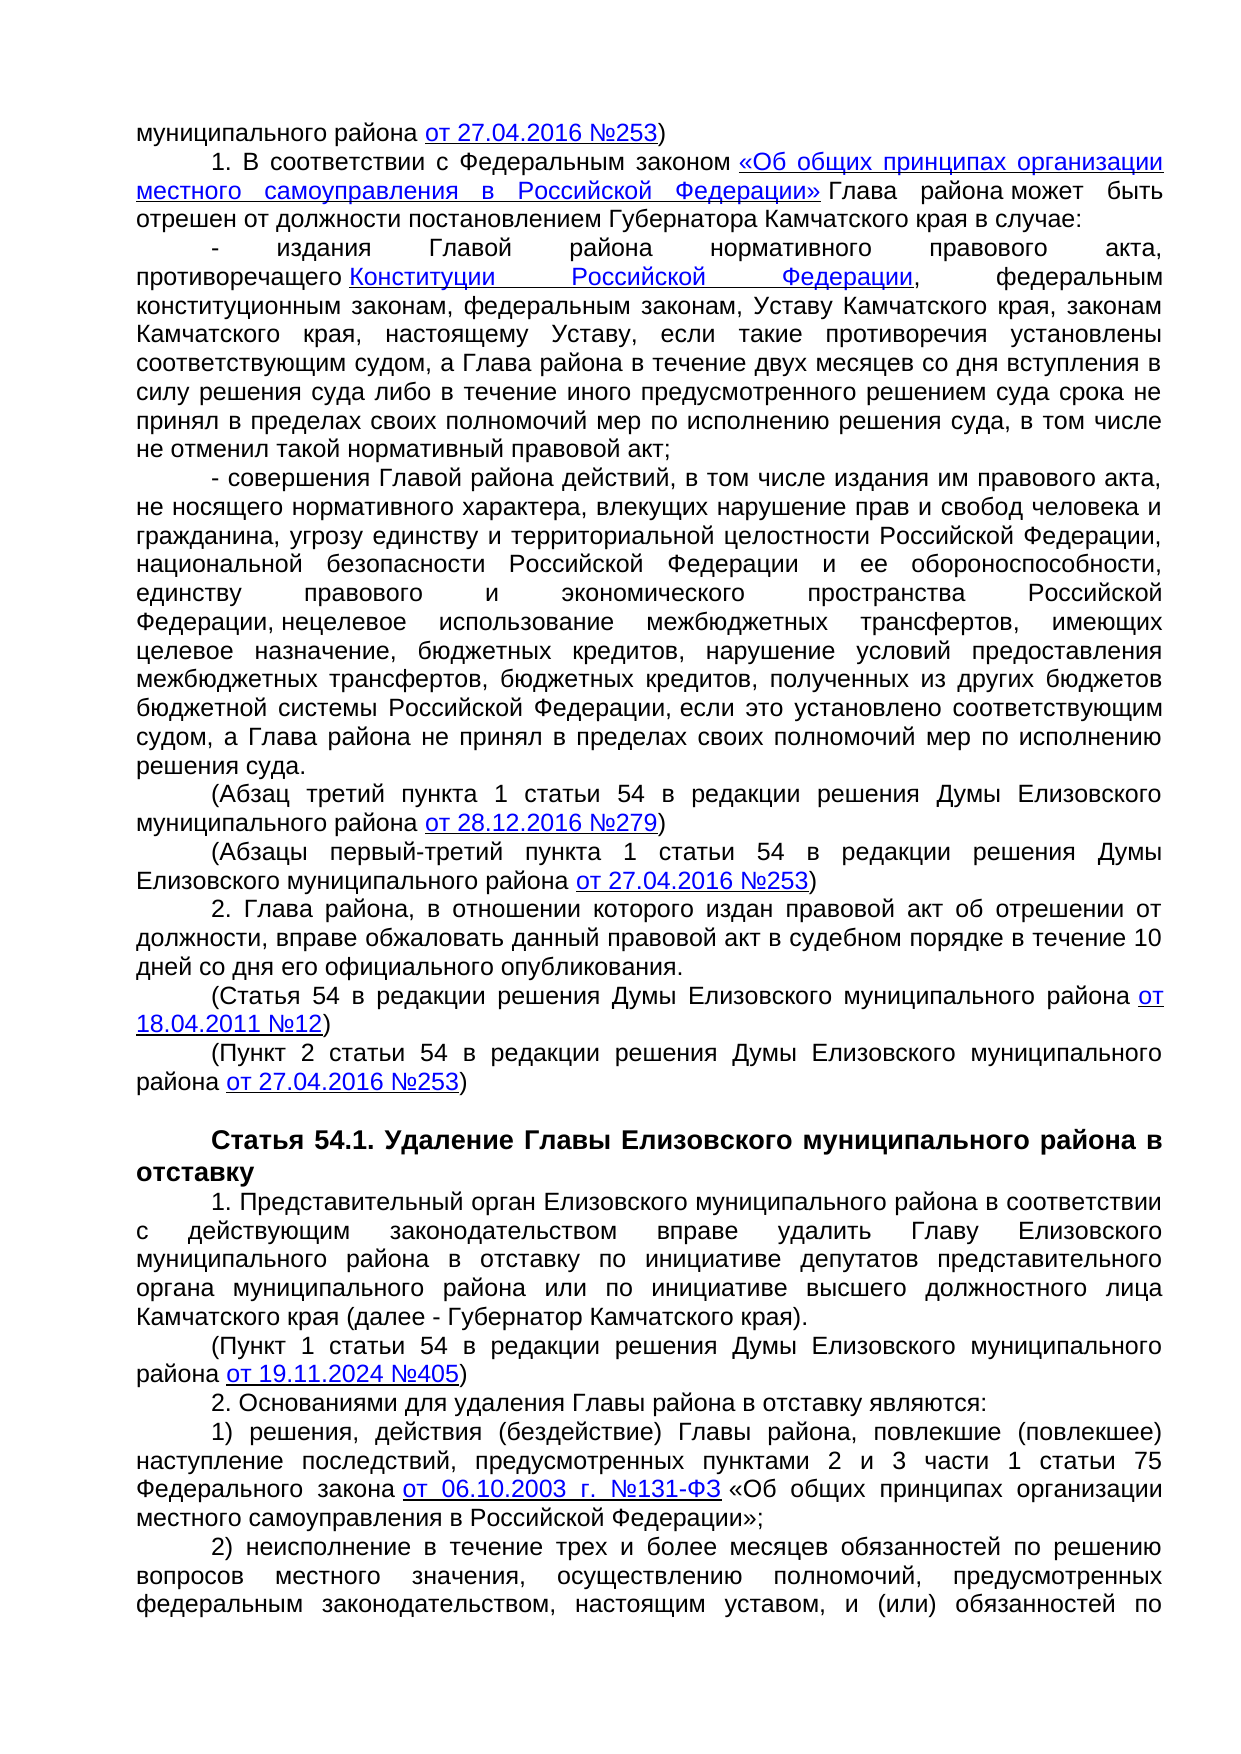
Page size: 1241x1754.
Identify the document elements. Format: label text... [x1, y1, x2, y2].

text 1) решения, действия (бездействие) Главы района, повлекшие (повлекшее) наступление последствий, предусмотренных пунктами 2 и 3 части 1 статьи 75 Федерального закона от 06.10.2003 г. №131-ФЗ «Об общих принципах организации местного самоуправления в Российской Федерации»; [136, 1417, 1163, 1532]
text (Абзацы первый-третий пункта 1 статьи 54 в редакции решения Думы Елизовского муниципального района от 27.04.2016 №253) [136, 837, 1163, 894]
text (Статья 54 в редакции решения Думы Елизовского муниципального района от 18.04.2011 №12) [136, 981, 1163, 1038]
text (Пункт 1 статьи 54 в редакции решения Думы Елизовского муниципального района от 19.11.2024 №405) [136, 1331, 1163, 1388]
text муниципального района от 27.04.2016 №253) [136, 118, 1163, 147]
text 2) неисполнение в течение трех и более месяцев обязанностей по решению вопросов местного значения, осуществлению полномочий, предусмотренных федеральным законодательством, настоящим уставом, и (или) обязанностей по [136, 1532, 1163, 1618]
text (Абзац третий пункта 1 статьи 54 в редакции решения Думы Елизовского муниципального района от 28.12.2016 №279) [136, 779, 1163, 837]
text 1. В соответствии с Федеральным законом «Об общих принципах организации местного самоуправления в Российской Федерации» Глава района может быть отрешен от должности постановлением Губернатора Камчатского края в случае: [136, 147, 1163, 233]
text Статья 54.1. Удаление Главы Елизовского муниципального района в отставку [136, 1124, 1163, 1187]
text 2. Глава района, в отношении которого издан правовой акт об отрешении от должности, вправе обжаловать данный правовой акт в судебном порядке в течение 10 дней со дня его официального опубликования. [136, 894, 1163, 981]
text (Пункт 2 статьи 54 в редакции решения Думы Елизовского муниципального района от 27.04.2016 №253) [136, 1038, 1163, 1096]
text - совершения Главой района действий, в том числе издания им правового акта, не носящего нормативного характера, влекущих нарушение прав и свобод человека и гражданина, угрозу единству и территориальной целостности Российской Федерации, национальной безопасности Российской Федерации и ее обороноспособности, единству правового и экономического пространства Российской Федерации, нецелевое использование межбюджетных трансфертов, имеющих целевое назначение, бюджетных кредитов, нарушение условий предоставления межбюджетных трансфертов, бюджетных кредитов, полученных из других бюджетов бюджетной системы Российской Федерации, если это установлено соответствующим судом, а Глава района не принял в пределах своих полномочий мер по исполнению решения суда. [136, 463, 1163, 779]
text 2. Основаниями для удаления Главы района в отставку являются: [136, 1388, 1163, 1417]
text 1. Представительный орган Елизовского муниципального района в соответствии с действующим законодательством вправе удалить Главу Елизовского муниципального района в отставку по инициативе депутатов представительного органа муниципального района или по инициативе высшего должностного лица Камчатского края (далее - Губернатор Камчатского края). [136, 1187, 1163, 1331]
text - издания Главой района нормативного правового акта, противоречащего Конституции Российской Федерации, федеральным конституционным законам, федеральным законам, Уставу Камчатского края, законам Камчатского края, настоящему Уставу, если такие противоречия установлены соответствующим судом, а Глава района в течение двух месяцев со дня вступления в силу решения суда либо в течение иного предусмотренного решением суда срока не принял в пределах своих полномочий мер по исполнению решения суда, в том числе не отменил такой нормативный правовой акт; [136, 233, 1163, 463]
